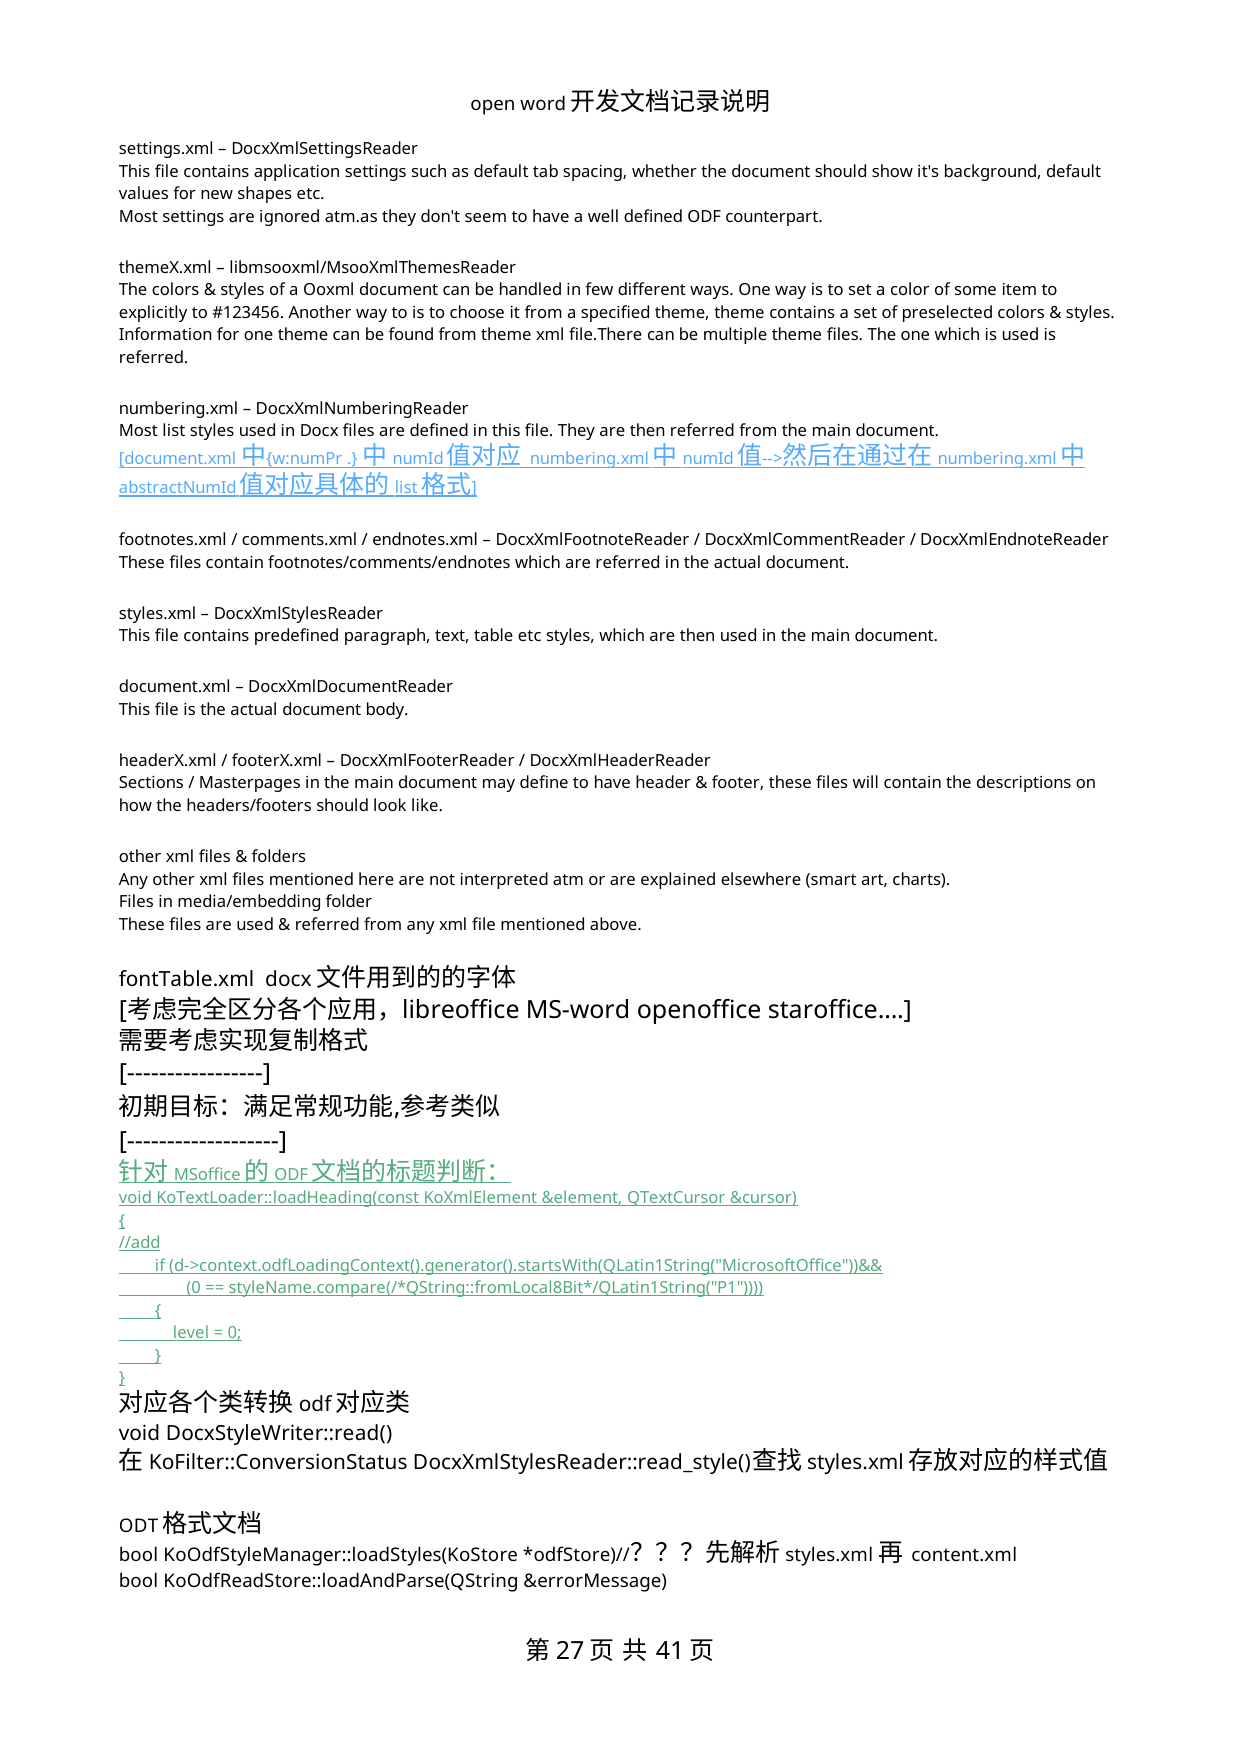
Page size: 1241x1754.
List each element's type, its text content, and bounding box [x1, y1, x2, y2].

text other xml files & folders [119, 845, 1121, 867]
text fontTable.xml docx文件用到的的字体 [119, 963, 1121, 992]
text [-------------------] [119, 1123, 1121, 1157]
text document.xml – DocxXmlDocumentReader [119, 675, 1121, 698]
text settings.xml – DocxXmlSettingsReader [119, 137, 1121, 160]
text [-----------------] [119, 1055, 1121, 1089]
text void KoTextLoader::loadHeading(const KoXmlElement &element, QTextCursor &cursor) [119, 1186, 1121, 1209]
text { [119, 1209, 1121, 1231]
text void DocxStyleWriter::read() [119, 1418, 1121, 1446]
text Files in media/embedding folder [119, 890, 1121, 912]
text The colors & styles of a Ooxml document can be handled in few different ways. One way is to set a color of some item to explicitly to #123456. Another way to is to choose it from a specified theme, theme contains a set of preselected colors & styles. Information for one theme can be found from theme xml file.There can be multiple theme files. The one which is used is referred. [119, 278, 1121, 368]
text numbering.xml – DocxXmlNumberingReader [119, 397, 1121, 419]
text These files contain footnotes/comments/endnotes which are referred in the actual document. [119, 551, 1121, 573]
text 需要考虑实现复制格式 [119, 1026, 1121, 1055]
text Most list styles used in Docx files are defined in this file. They are then referred from the main document. [119, 419, 1121, 442]
text Most settings are ignored atm.as they don't seem to have a well defined ODF counterpart. [119, 205, 1121, 227]
text This file is the actual document body. [119, 698, 1121, 720]
text } [119, 1344, 1121, 1366]
text (0 == styleName.compare(/*QString::fromLocal8Bit*/QLatin1String("P1")))) [119, 1276, 1121, 1299]
text themeX.xml – libmsooxml/MsooXmlThemesReader [119, 256, 1121, 278]
text bool KoOdfReadStore::loadAndParse(QString &errorMessage) [119, 1567, 1121, 1593]
text 在KoFilter::ConversionStatus DocxXmlStylesReader::read_style()查找styles.xml存放对应的样式值 [119, 1446, 1121, 1475]
text This file contains predefined paragraph, text, table etc styles, which are then used in the main document. [119, 624, 1121, 647]
text } [119, 1366, 1121, 1389]
text 针对MSoffice的ODF文档的标题判断： [119, 1157, 1121, 1186]
text styles.xml – DocxXmlStylesReader [119, 602, 1121, 624]
text headerX.xml / footerX.xml – DocxXmlFooterReader / DocxXmlHeaderReader [119, 749, 1121, 771]
text 初期目标：满足常规功能,参考类似 [119, 1089, 1121, 1123]
text footnotes.xml / comments.xml / endnotes.xml – DocxXmlFootnoteReader / DocxXmlCommentReader / DocxXmlEndnoteReader [119, 528, 1121, 551]
text This file contains application settings such as default tab spacing, whether the document should show it's background, default values for new shapes etc. [119, 160, 1121, 205]
text { [119, 1299, 1121, 1321]
text //add [119, 1231, 1121, 1254]
text Sections / Masterpages in the main document may define to have header & footer, these files will contain the descriptions on how the headers/footers should look like. [119, 771, 1121, 816]
text ODT格式文档 [119, 1509, 1121, 1538]
text 对应各个类转换odf对应类 [119, 1389, 1121, 1418]
text Any other xml files mentioned here are not interpreted atm or are explained elsewhere (smart art, charts). [119, 867, 1121, 890]
text [document.xml 中{w:numPr .} 中numId值对应 numbering.xml中numId值-->然后在通过在numbering.xml中abstractNumId值对应具体的list格式] [119, 442, 1121, 500]
text These files are used & referred from any xml file mentioned above. [119, 912, 1121, 935]
text if (d->context.odfLoadingContext().generator().startsWith(QLatin1String("MicrosoftOffice"))&& [119, 1254, 1121, 1276]
text bool KoOdfStyleManager::loadStyles(KoStore *odfStore)//？？？先解析styles.xml 再 content.xml [119, 1538, 1121, 1567]
text level = 0; [119, 1321, 1121, 1344]
text [考虑完全区分各个应用，libreoffice MS-word openoffice staroffice....] [119, 992, 1121, 1026]
